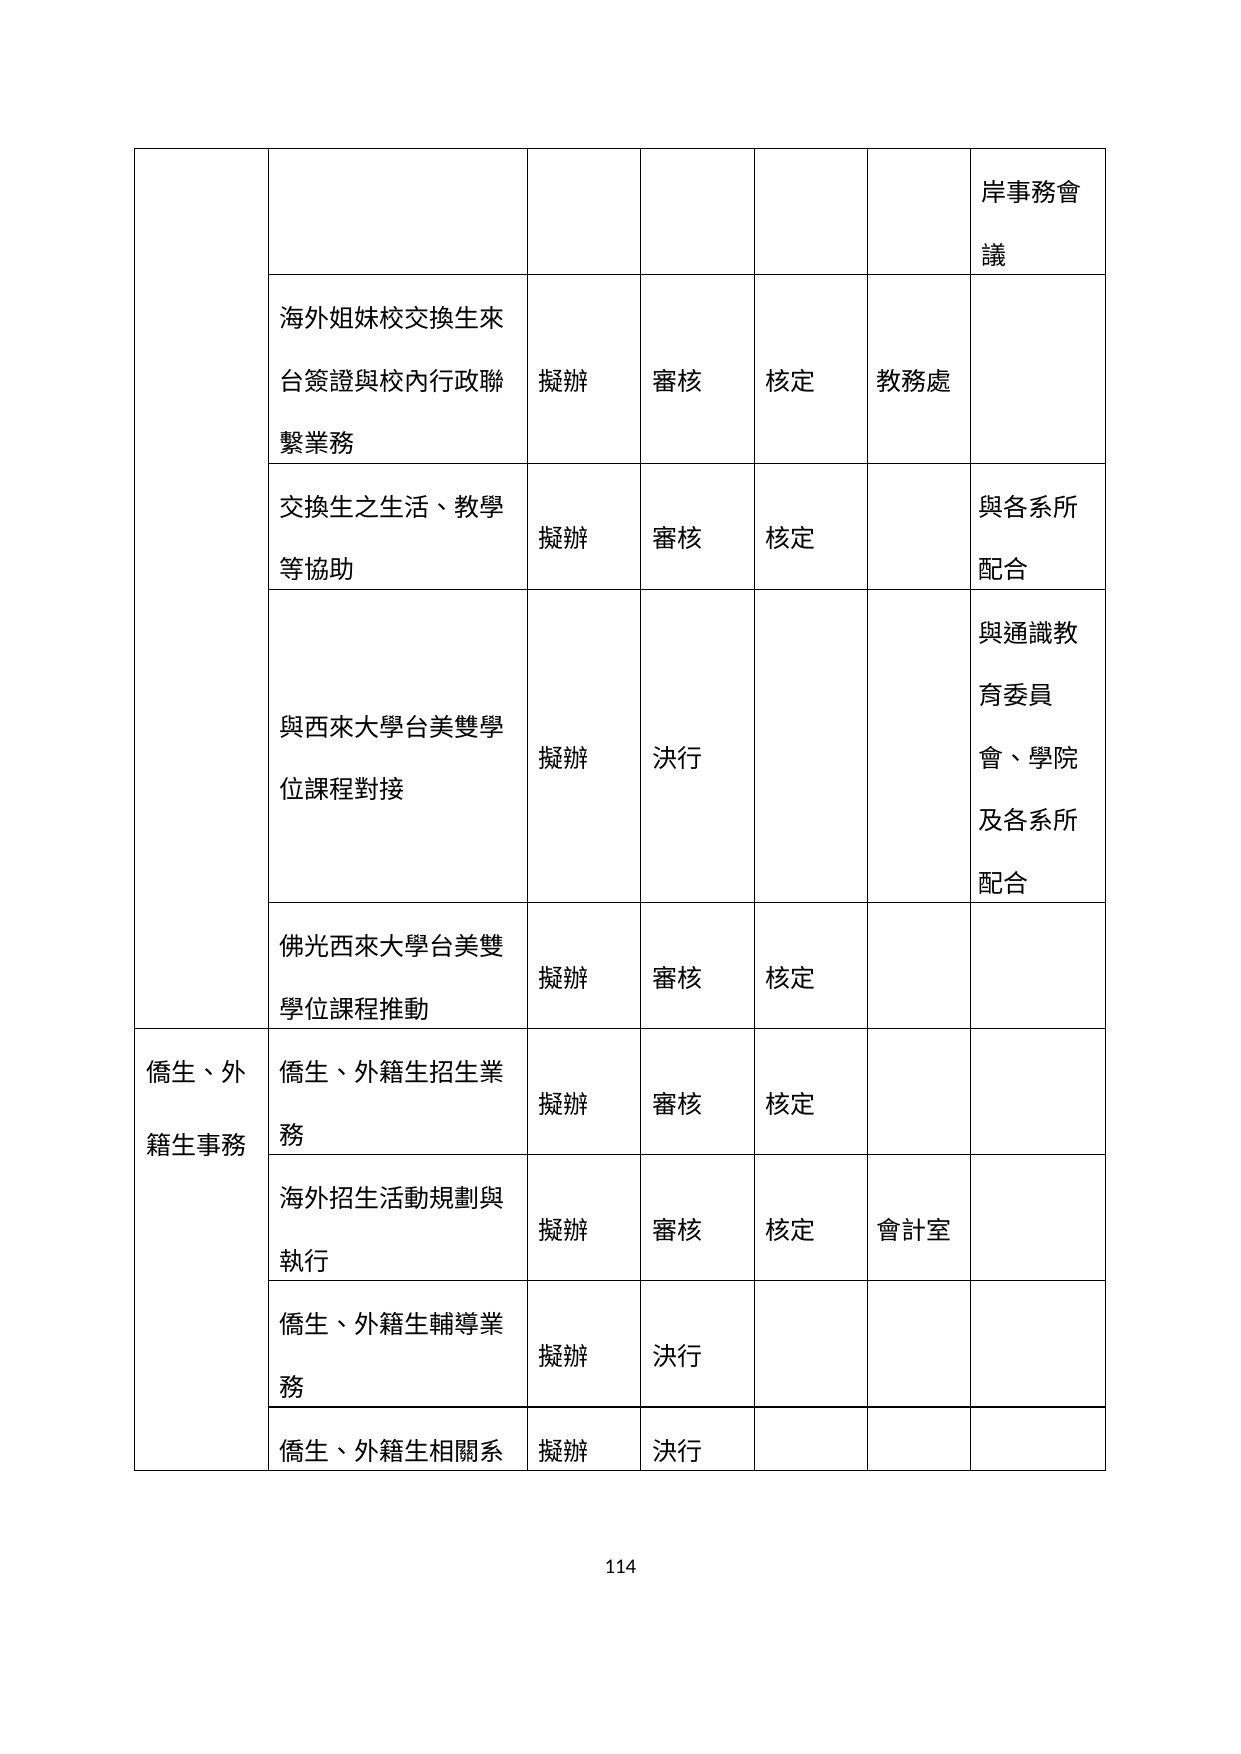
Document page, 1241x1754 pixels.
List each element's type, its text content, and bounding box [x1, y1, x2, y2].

table_cell 擬辦 [528, 1408, 640, 1470]
table_cell 與西來大學台美雙學位課程對接 [269, 590, 527, 902]
table_cell 僑生、外籍生招生業務 [269, 1029, 527, 1154]
table_cell 決行 [641, 590, 754, 902]
table_cell 海外姐妹校交換生來台簽證與校內行政聯繫業務 [269, 275, 527, 463]
table_cell 核定 [755, 903, 867, 1028]
table_cell [868, 903, 970, 1028]
table_cell 審核 [641, 1029, 754, 1154]
table_cell 僑生、外籍生輔導業務 [269, 1281, 527, 1406]
table_cell [528, 149, 640, 274]
table_cell [868, 1281, 970, 1406]
table_cell [755, 1408, 867, 1470]
table_cell 核定 [755, 1155, 867, 1280]
table_cell 核定 [755, 275, 867, 463]
table_cell 與各系所配合 [971, 464, 1105, 589]
table_cell [755, 1281, 867, 1406]
table_cell [971, 1029, 1105, 1154]
table_cell 審核 [641, 464, 754, 589]
table_cell 決行 [641, 1408, 754, 1470]
table_cell [868, 590, 970, 902]
table_cell 擬辦 [528, 1029, 640, 1154]
table_cell 會計室 [868, 1155, 970, 1280]
table_cell [755, 149, 867, 274]
table_cell [868, 464, 970, 589]
table_cell 僑生、外籍生事務 [135, 1029, 268, 1470]
table_cell 擬辦 [528, 1155, 640, 1280]
table_cell 擬辦 [528, 1281, 640, 1406]
table_cell 審核 [641, 1155, 754, 1280]
table_cell 與通識教育委員會、學院及各系所配合 [971, 590, 1105, 902]
table_cell [971, 1281, 1105, 1406]
table_cell [641, 149, 754, 274]
table_cell 教務處 [868, 275, 970, 463]
table_cell [868, 1029, 970, 1154]
table_cell 審核 [641, 903, 754, 1028]
table_cell 擬辦 [528, 903, 640, 1028]
table_cell [971, 275, 1105, 463]
table_cell [868, 1408, 970, 1470]
table_cell [269, 149, 527, 274]
table_cell 決行 [641, 1281, 754, 1406]
table_cell [135, 149, 268, 1028]
table_cell [971, 903, 1105, 1028]
table_cell 交換生之生活、教學等協助 [269, 464, 527, 589]
table_cell 岸事務會議 [971, 149, 1105, 274]
table_cell 海外招生活動規劃與執行 [269, 1155, 527, 1280]
table_cell 僑生、外籍生相關系 [269, 1408, 527, 1470]
table_cell [868, 149, 970, 274]
table_cell 審核 [641, 275, 754, 463]
table_cell 擬辦 [528, 275, 640, 463]
table_cell [971, 1408, 1105, 1470]
table_cell 核定 [755, 1029, 867, 1154]
table_cell 擬辦 [528, 464, 640, 589]
table_cell 擬辦 [528, 590, 640, 902]
table_cell 佛光西來大學台美雙學位課程推動 [269, 903, 527, 1028]
table_cell [971, 1155, 1105, 1280]
table_cell 核定 [755, 464, 867, 589]
table_cell [755, 590, 867, 902]
